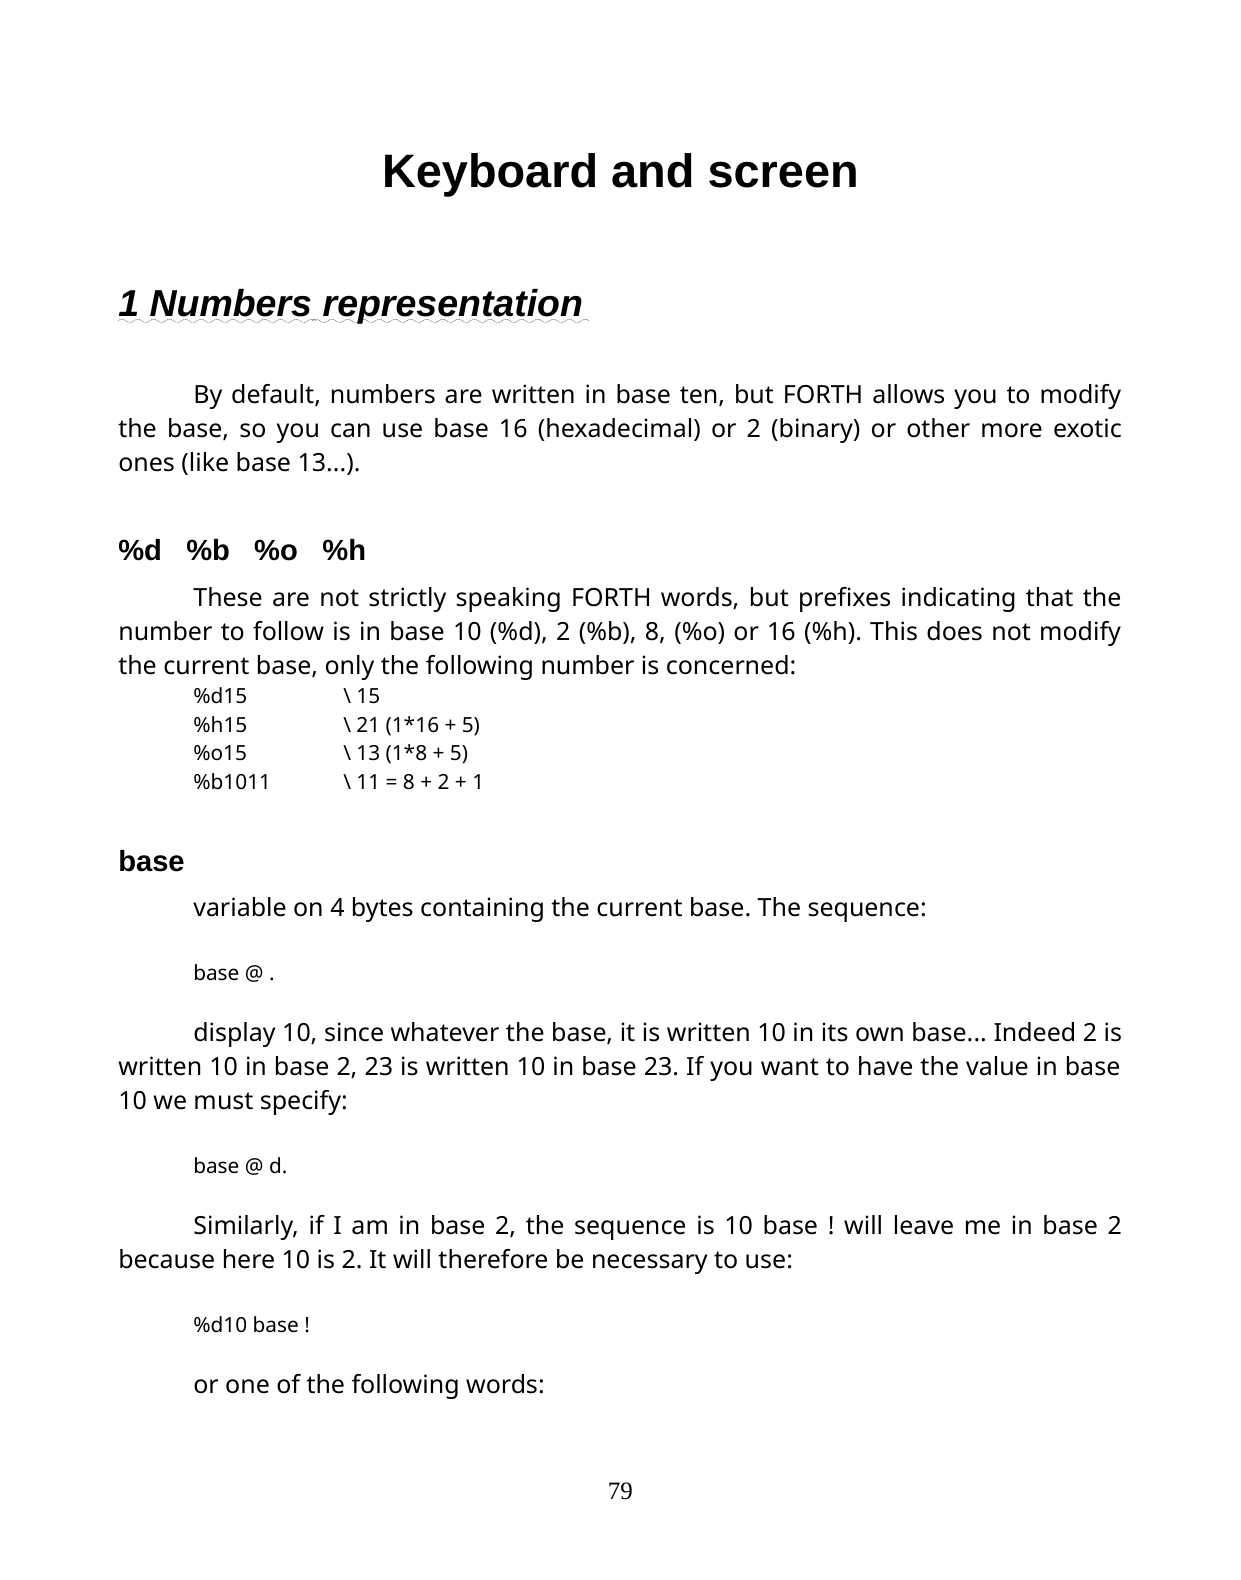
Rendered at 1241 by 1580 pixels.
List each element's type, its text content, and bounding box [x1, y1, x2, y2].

subtitle 1 Numbers representation [118, 281, 1122, 324]
text %o15 \ 13 (1*8 + 5) [118, 738, 1123, 767]
text %h15 \ 21 (1*16 + 5) [118, 710, 1123, 738]
text %d15 \ 15 [118, 681, 1123, 710]
text These are not strictly speaking FORTH words, but prefixes indicating that the number to follow is in base 10 (%d), 2 (%b), 8, (%o) or 16 (%h). This does not modify the current base, only the following number is concerned: [118, 579, 1123, 681]
text display 10, since whatever the base, it is written 10 in its own base... Indeed 2 is written 10 in base 2, 23 is written 10 in base 23. If you want to have the value in base 10 we must specify: [118, 1015, 1123, 1117]
text base @ d. [118, 1151, 1123, 1179]
text By default, numbers are written in base ten, but FORTH allows you to modify the base, so you can use base 16 (hexadecimal) or 2 (binary) or other more exotic ones (like base 13...). [118, 377, 1123, 479]
text %d10 base ! [118, 1310, 1123, 1339]
text variable on 4 bytes containing the current base. The sequence: [118, 890, 1123, 924]
subtitle %d %b %o %h [118, 533, 1122, 567]
text base @ . [118, 958, 1123, 986]
text Similarly, if I am in base 2, the sequence is 10 base ! will leave me in base 2 because here 10 is 2. It will therefore be necessary to use: [118, 1208, 1123, 1276]
text %b1011 \ 11 = 8 + 2 + 1 [118, 767, 1123, 795]
text or one of the following words: [118, 1367, 1123, 1401]
subtitle Keyboard and screen [118, 143, 1122, 197]
subtitle base [118, 844, 1122, 877]
